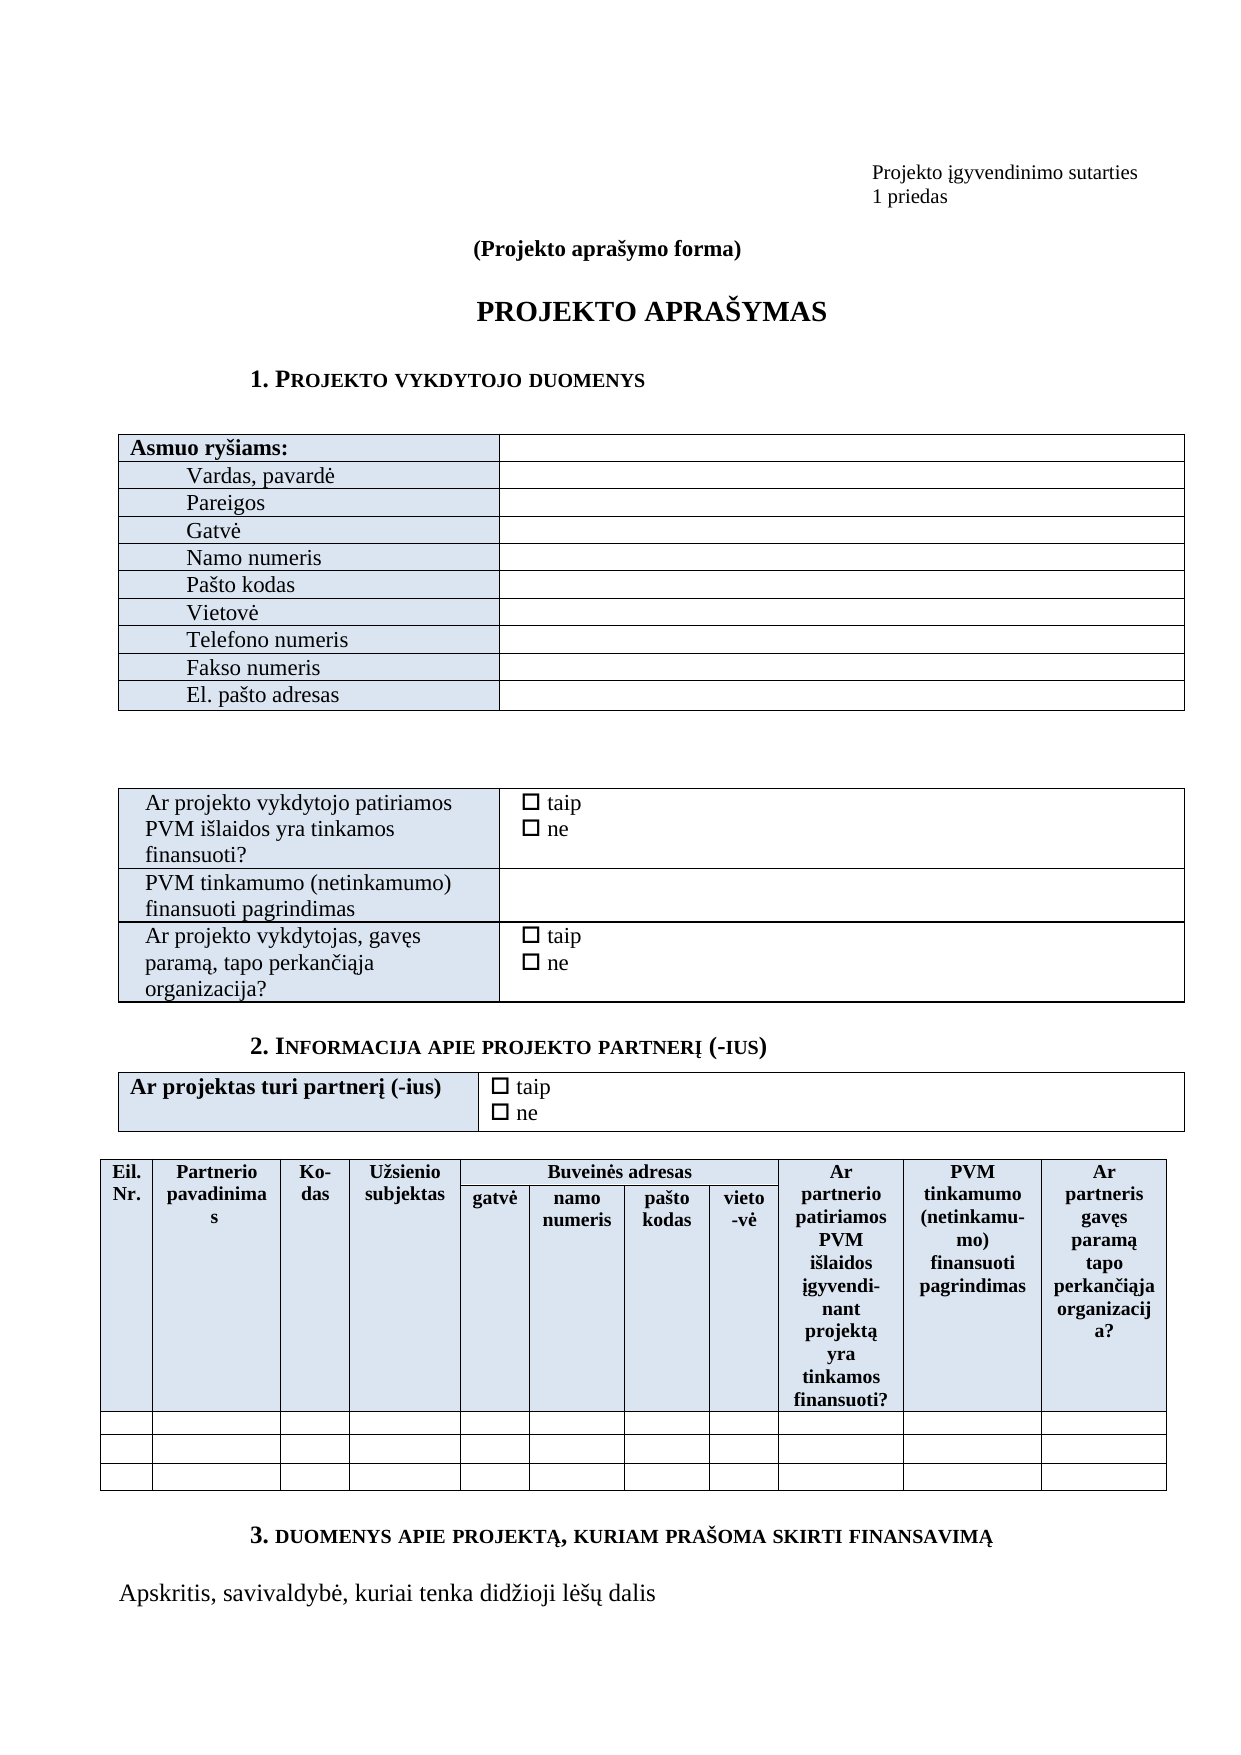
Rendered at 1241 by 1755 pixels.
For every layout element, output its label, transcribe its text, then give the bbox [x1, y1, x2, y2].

text Projekto įgyvendinimo sutarties [719, 160, 1185, 184]
text 1 priedas [719, 184, 1185, 208]
table_cell [500, 681, 1184, 710]
text (Projekto aprašymo forma) [473, 234, 1185, 261]
table_cell [500, 544, 1184, 570]
table_cell [153, 1412, 280, 1434]
table_header PVM tinkamumo (netinkamu-mo) finansuoti pagrindimas [904, 1160, 1041, 1411]
table_cell [625, 1435, 709, 1463]
table_cell [500, 599, 1184, 625]
table_cell [625, 1412, 709, 1434]
table_cell [1042, 1435, 1166, 1463]
table_cell [779, 1464, 903, 1490]
table_cell Pašto kodas [119, 571, 499, 598]
table_cell [153, 1435, 280, 1463]
table_cell Namo numeris [119, 544, 499, 570]
table_cell [779, 1435, 903, 1463]
text Apskritis, savivaldybė, kuriai tenka didžioji lėšų dalis [119, 1578, 1185, 1606]
table_cell [500, 489, 1184, 516]
table_header [500, 435, 1184, 461]
table_header Partnerio pavadinimas [153, 1160, 280, 1411]
table_cell [281, 1412, 349, 1434]
table_header  taip  ne [479, 1073, 1184, 1131]
table_cell [1042, 1464, 1166, 1490]
table_cell  taip  ne [500, 923, 1184, 1001]
table_header  taip  ne [500, 789, 1184, 868]
text 1. Projekto vykdytojo duomenys [250, 364, 1185, 393]
table_cell [500, 869, 1184, 921]
table_cell [101, 1435, 152, 1463]
table_header Ar projektas turi partnerį (-ius) [119, 1073, 478, 1131]
table_header Asmuo ryšiams: [119, 435, 499, 461]
table_cell [153, 1464, 280, 1490]
table_cell Vardas, pavardė [119, 462, 499, 488]
table_cell Ar projekto vykdytojas, gavęs paramą, tapo perkančiąja organizacija? [119, 923, 499, 1001]
table_cell [500, 626, 1184, 653]
table_cell [500, 654, 1184, 680]
table_cell [779, 1412, 903, 1434]
table_header Ko-das [281, 1160, 349, 1411]
table_cell [101, 1464, 152, 1490]
table_cell [530, 1412, 624, 1434]
table_cell [350, 1412, 460, 1434]
table_cell Gatvė [119, 517, 499, 543]
table_cell Telefono numeris [119, 626, 499, 653]
table_header Eil. Nr. [101, 1160, 152, 1411]
table_cell namo numeris [530, 1186, 624, 1411]
table_cell [710, 1412, 778, 1434]
table_cell gatvė [461, 1186, 529, 1411]
table_cell [1042, 1412, 1166, 1434]
table_cell [530, 1435, 624, 1463]
table_cell Fakso numeris [119, 654, 499, 680]
table_cell [500, 571, 1184, 598]
table_cell [461, 1464, 529, 1490]
table_cell Vietovė [119, 599, 499, 625]
table_header Ar projekto vykdytojo patiriamos PVM išlaidos yra tinkamos finansuoti? [119, 789, 499, 868]
table_cell pašto kodas [625, 1186, 709, 1411]
table_cell [281, 1464, 349, 1490]
table_cell [281, 1435, 349, 1463]
text Projekto aprašymas [119, 294, 1185, 328]
table_cell [625, 1464, 709, 1490]
table_cell [350, 1464, 460, 1490]
table_cell [500, 462, 1184, 488]
table_cell [461, 1435, 529, 1463]
table_cell [350, 1435, 460, 1463]
table_cell [101, 1412, 152, 1434]
text 2. Informacija apie projekto partnerį (-ius) [250, 1031, 1185, 1060]
table_cell [904, 1412, 1041, 1434]
table_cell vieto-vė [710, 1186, 778, 1411]
table_header Ar partnerio patiriamos PVM išlaidos įgyvendi-nant projektą yra tinkamos finansuoti? [779, 1160, 903, 1411]
text 3. duomenys apie projektą, kuriam prašoma skirti finansavimą [250, 1520, 1185, 1549]
table_cell PVM tinkamumo (netinkamumo) finansuoti pagrindimas [119, 869, 499, 921]
table_cell Pareigos [119, 489, 499, 516]
table_cell [461, 1412, 529, 1434]
table_header Užsienio subjektas [350, 1160, 460, 1411]
table_cell [710, 1435, 778, 1463]
table_header Ar partneris gavęs paramą tapo perkančiąja organizacija? [1042, 1160, 1166, 1411]
table_cell [904, 1435, 1041, 1463]
table_cell El. pašto adresas [119, 681, 499, 710]
table_header Buveinės adresas [461, 1160, 778, 1184]
table_cell [500, 517, 1184, 543]
table_cell [530, 1464, 624, 1490]
table_cell [710, 1464, 778, 1490]
table_cell [904, 1464, 1041, 1490]
